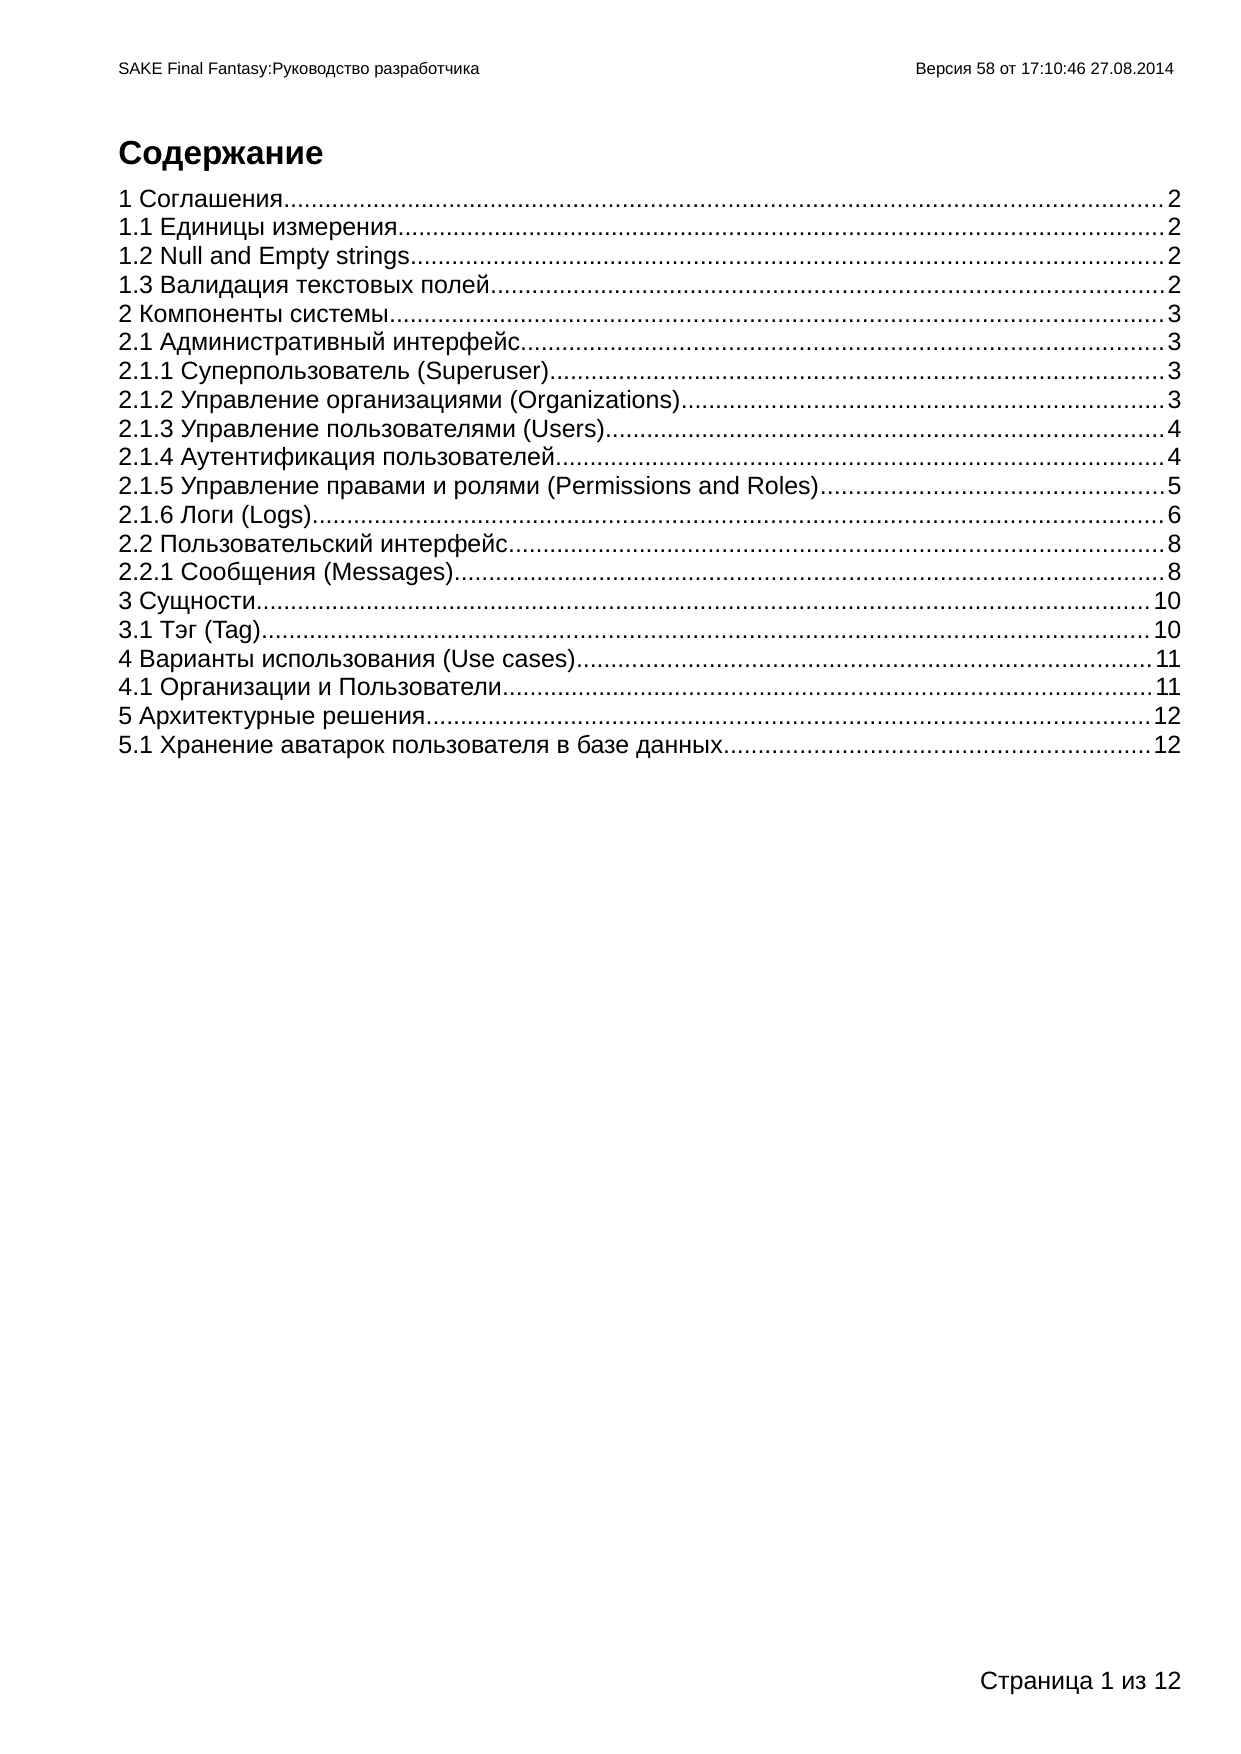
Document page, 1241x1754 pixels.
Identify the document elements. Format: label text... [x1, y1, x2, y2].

text 2.1.6 Логи (Logs) 6 [118, 500, 1181, 529]
text 1.1 Единицы измерения 2 [118, 212, 1181, 241]
text 2.2 Пользовательский интерфейс 8 [118, 529, 1181, 557]
text 2 Компоненты системы 3 [118, 299, 1181, 327]
text 2.1.2 Управление организациями (Organizations) 3 [118, 385, 1181, 414]
subtitle Содержание [118, 133, 1181, 171]
text 5.1 Хранение аватарок пользователя в базе данных 12 [118, 730, 1181, 759]
text 2.2.1 Сообщения (Messages) 8 [118, 557, 1181, 586]
text 4 Варианты использования (Use cases) 11 [118, 644, 1181, 672]
text 1.3 Валидация текстовых полей 2 [118, 270, 1181, 299]
text 2.1.3 Управление пользователями (Users) 4 [118, 414, 1181, 442]
text 3 Сущности 10 [118, 586, 1181, 615]
text 2.1.5 Управление правами и ролями (Permissions and Roles) 5 [118, 471, 1181, 500]
text 2.1 Административный интерфейс 3 [118, 327, 1181, 356]
text 2.1.1 Суперпользователь (Superuser) 3 [118, 356, 1181, 385]
text 2.1.4 Аутентификация пользователей 4 [118, 442, 1181, 471]
text 1 Соглашения 2 [118, 184, 1181, 212]
text 4.1 Организации и Пользователи 11 [118, 672, 1181, 701]
text 3.1 Тэг (Tag) 10 [118, 615, 1181, 644]
text 1.2 Null and Empty strings 2 [118, 241, 1181, 270]
text 5 Архитектурные решения 12 [118, 701, 1181, 730]
